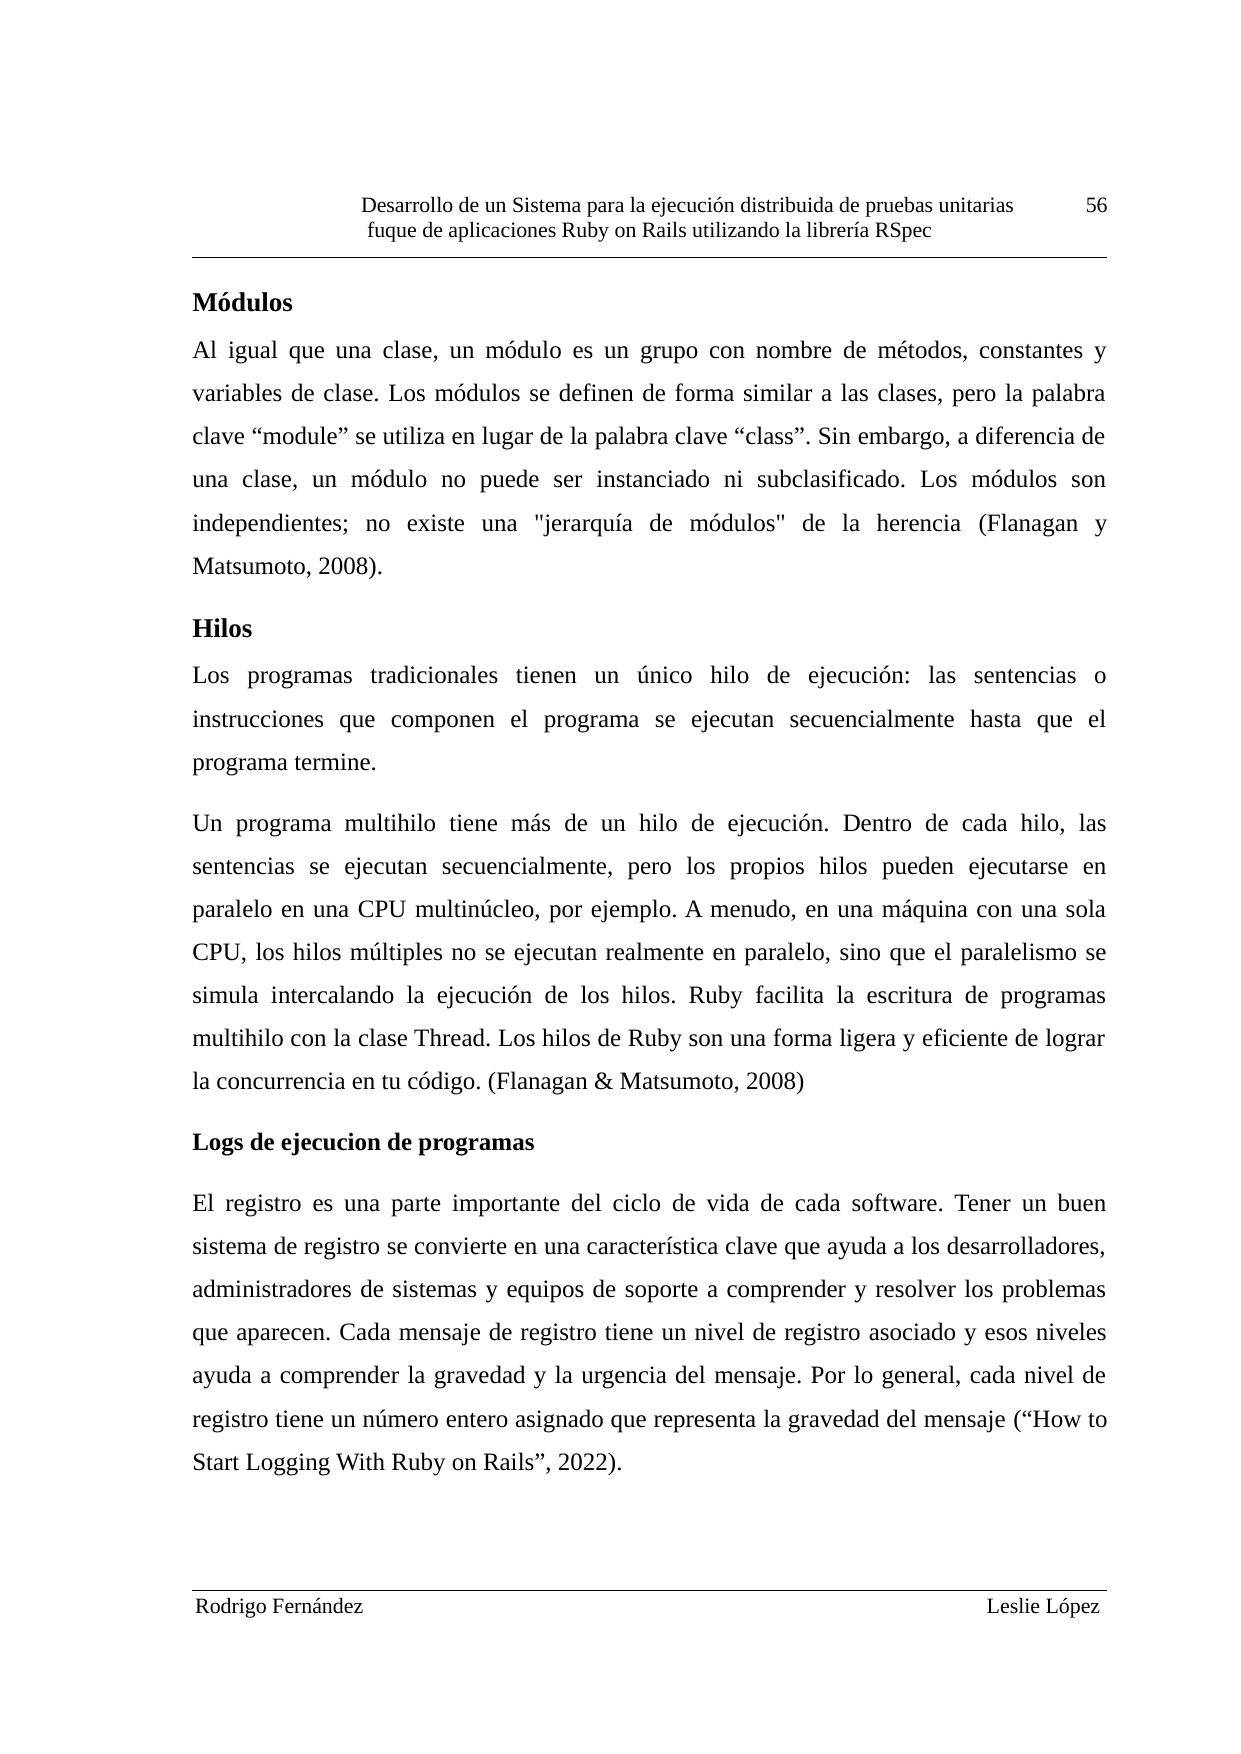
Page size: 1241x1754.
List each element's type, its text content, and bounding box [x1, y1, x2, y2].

text Hilos [192, 612, 1107, 643]
text Módulos [192, 286, 1107, 317]
text Los programas tradicionales tienen un único hilo de ejecución: las sentencias o instrucciones que componen el programa se ejecutan secuencialmente hasta que el programa termine. [192, 661, 1107, 776]
text Un programa multihilo tiene más de un hilo de ejecución. Dentro de cada hilo, las sentencias se ejecutan secuencialmente, pero los propios hilos pueden ejecutarse en paralelo en una CPU multinúcleo, por ejemplo. A menudo, en una máquina con una sola CPU, los hilos múltiples no se ejecutan realmente en paralelo, sino que el paralelismo se simula intercalando la ejecución de los hilos. Ruby facilita la escritura de programas multihilo con la clase Thread. Los hilos de Ruby son una forma ligera y eficiente de lograr la concurrencia en tu código. (Flanagan & Matsumoto, 2008)⁠ [192, 808, 1107, 1095]
text El registro es una parte importante del ciclo de vida de cada software. Tener un buen sistema de registro se convierte en una característica clave que ayuda a los desarrolladores, administradores de sistemas y equipos de soporte a comprender y resolver los problemas que aparecen. Cada mensaje de registro tiene un nivel de registro asociado y esos niveles ayuda a comprender la gravedad y la urgencia del mensaje. Por lo general, cada nivel de registro tiene un número entero asignado que representa la gravedad del mensaje (“How to Start Logging With Ruby on Rails”, 2022).⁠ [192, 1188, 1107, 1476]
text Al igual que una clase, un módulo es un grupo con nombre de métodos, constantes y variables de clase. Los módulos se definen de forma similar a las clases, pero la palabra clave “module” se utiliza en lugar de la palabra clave “class”. Sin embargo, a diferencia de una clase, un módulo no puede ser instanciado ni subclasificado. Los módulos son independientes; no existe una "jerarquía de módulos" de la herencia (Flanagan y Matsumoto, 2008).⁠ [192, 335, 1107, 579]
list Logs de ejecucion de programas [192, 1127, 1107, 1156]
